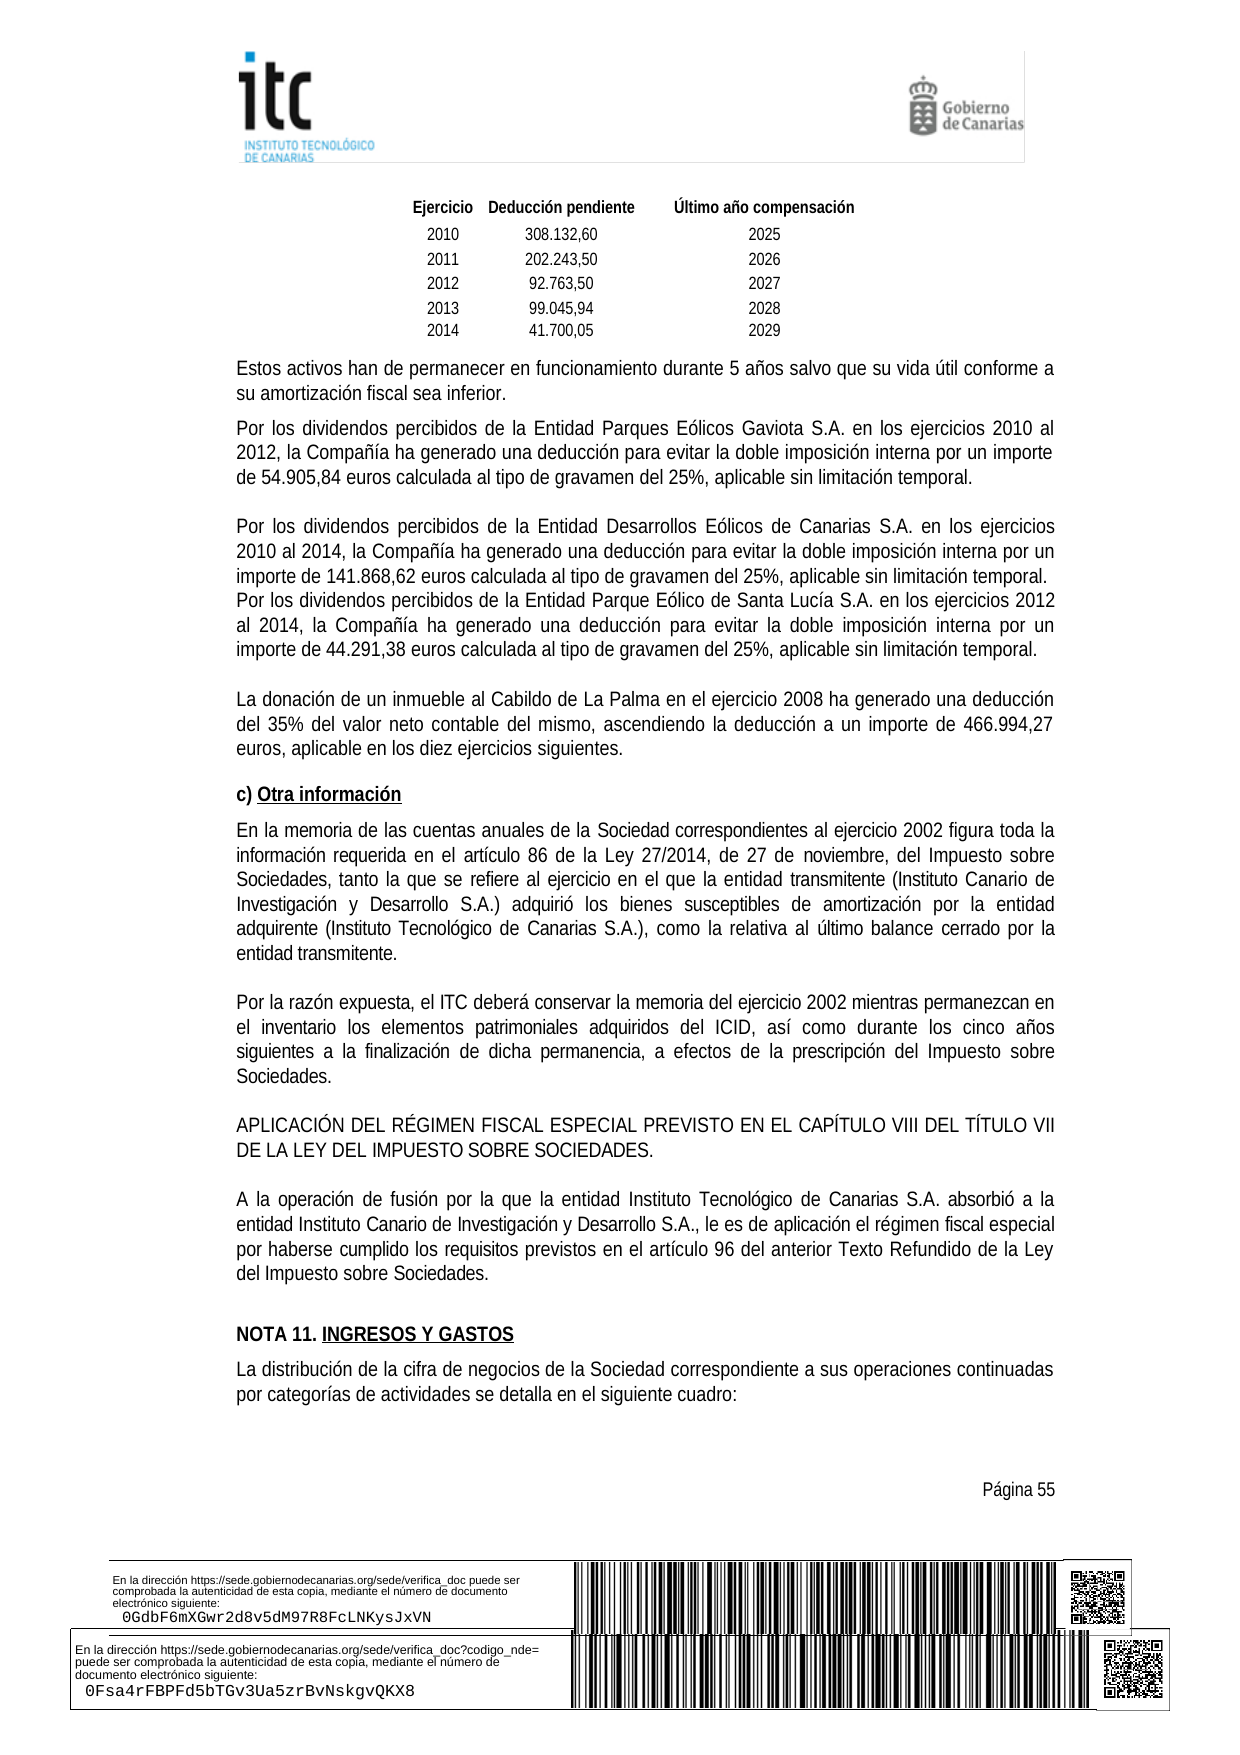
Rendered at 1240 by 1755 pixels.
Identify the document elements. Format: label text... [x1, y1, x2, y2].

table_cell 92.763,50 [480, 271, 654, 296]
text APLICACIÓN DEL RÉGIMEN FISCAL ESPECIAL PREVISTO EN EL CAPÍTULO VIII DEL TÍTULO VII DE LA LEY DEL IMPUESTO SOBRE SOCIEDADES. [236, 1113, 1055, 1162]
text Por los dividendos percibidos de la Entidad Parques Eólicos Gaviota S.A. en los ejercicios 2010 al 2012, la Compañía ha generado una deducción para evitar la doble imposición interna por un importe de 54.905,84 euros calculada al tipo de gravamen del 25%, aplicable sin limitación temporal. [236, 416, 1055, 489]
text La donación de un inmueble al Cabildo de La Palma en el ejercicio 2008 ha generado una deducción del 35% del valor neto contable del mismo, ascendiendo la deducción a un importe de 466.994,27 euros, aplicable en los diez ejercicios siguientes. [236, 687, 1055, 760]
table_cell 2010 [407, 221, 480, 247]
table_cell 2029 [654, 320, 862, 343]
table_cell 2026 [654, 247, 862, 271]
table_header Deducción pendiente [480, 197, 654, 221]
table_cell 2027 [654, 271, 862, 296]
subtitle c) Otra información [236, 782, 1181, 806]
text La distribución de la cifra de negocios de la Sociedad correspondiente a sus operaciones continuadas por categorías de actividades se detalla en el siguiente cuadro: [236, 1357, 1055, 1406]
table_cell 2025 [654, 221, 862, 247]
table_cell 2011 [407, 247, 480, 271]
table_cell 2014 [407, 320, 480, 343]
table_cell 2012 [407, 271, 480, 296]
text Por los dividendos percibidos de la Entidad Parque Eólico de Santa Lucía S.A. en los ejercicios 2012 al 2014, la Compañía ha generado una deducción para evitar la doble imposición interna por un importe de 44.291,38 euros calculada al tipo de gravamen del 25%, aplicable sin limitación temporal. [236, 588, 1055, 661]
table_header Último año compensación [654, 197, 862, 221]
table_cell 99.045,94 [480, 296, 654, 320]
text En la memoria de las cuentas anuales de la Sociedad correspondientes al ejercicio 2002 figura toda la información requerida en el artículo 86 de la Ley 27/2014, de 27 de noviembre, del Impuesto sobre Sociedades, tanto la que se refiere al ejercicio en el que la entidad transmitente (Instituto Canario de Investigación y Desarrollo S.A.) adquirió los bienes susceptibles de amortización por la entidad adquirente (Instituto Tecnológico de Canarias S.A.), como la relativa al último balance cerrado por la entidad transmitente. [236, 818, 1055, 965]
table_cell 308.132,60 [480, 221, 654, 247]
table_cell 2028 [654, 296, 862, 320]
subtitle NOTA 11. INGRESOS Y GASTOS [236, 1321, 1181, 1345]
table_cell 2013 [407, 296, 480, 320]
text Por la razón expuesta, el ITC deberá conservar la memoria del ejercicio 2002 mientras permanezcan en el inventario los elementos patrimoniales adquiridos del ICID, así como durante los cinco años siguientes a la finalización de dicha permanencia, a efectos de la prescripción del Impuesto sobre Sociedades. [236, 990, 1055, 1088]
text A la operación de fusión por la que la entidad Instituto Tecnológico de Canarias S.A. absorbió a la entidad Instituto Canario de Investigación y Desarrollo S.A., le es de aplicación el régimen fiscal especial por haberse cumplido los requisitos previstos en el artículo 96 del anterior Texto Refundido de la Ley del Impuesto sobre Sociedades. [236, 1187, 1055, 1285]
text Página 55 [58, 1478, 1055, 1500]
table_header Ejercicio [407, 197, 480, 221]
table_cell 41.700,05 [480, 320, 654, 343]
table_cell 202.243,50 [480, 247, 654, 271]
text Por los dividendos percibidos de la Entidad Desarrollos Eólicos de Canarias S.A. en los ejercicios 2010 al 2014, la Compañía ha generado una deducción para evitar la doble imposición interna por un importe de 141.868,62 euros calculada al tipo de gravamen del 25%, aplicable sin limitación temporal. [236, 514, 1055, 587]
text Estos activos han de permanecer en funcionamiento durante 5 años salvo que su vida útil conforme a su amortización fiscal sea inferior. [236, 356, 1055, 404]
